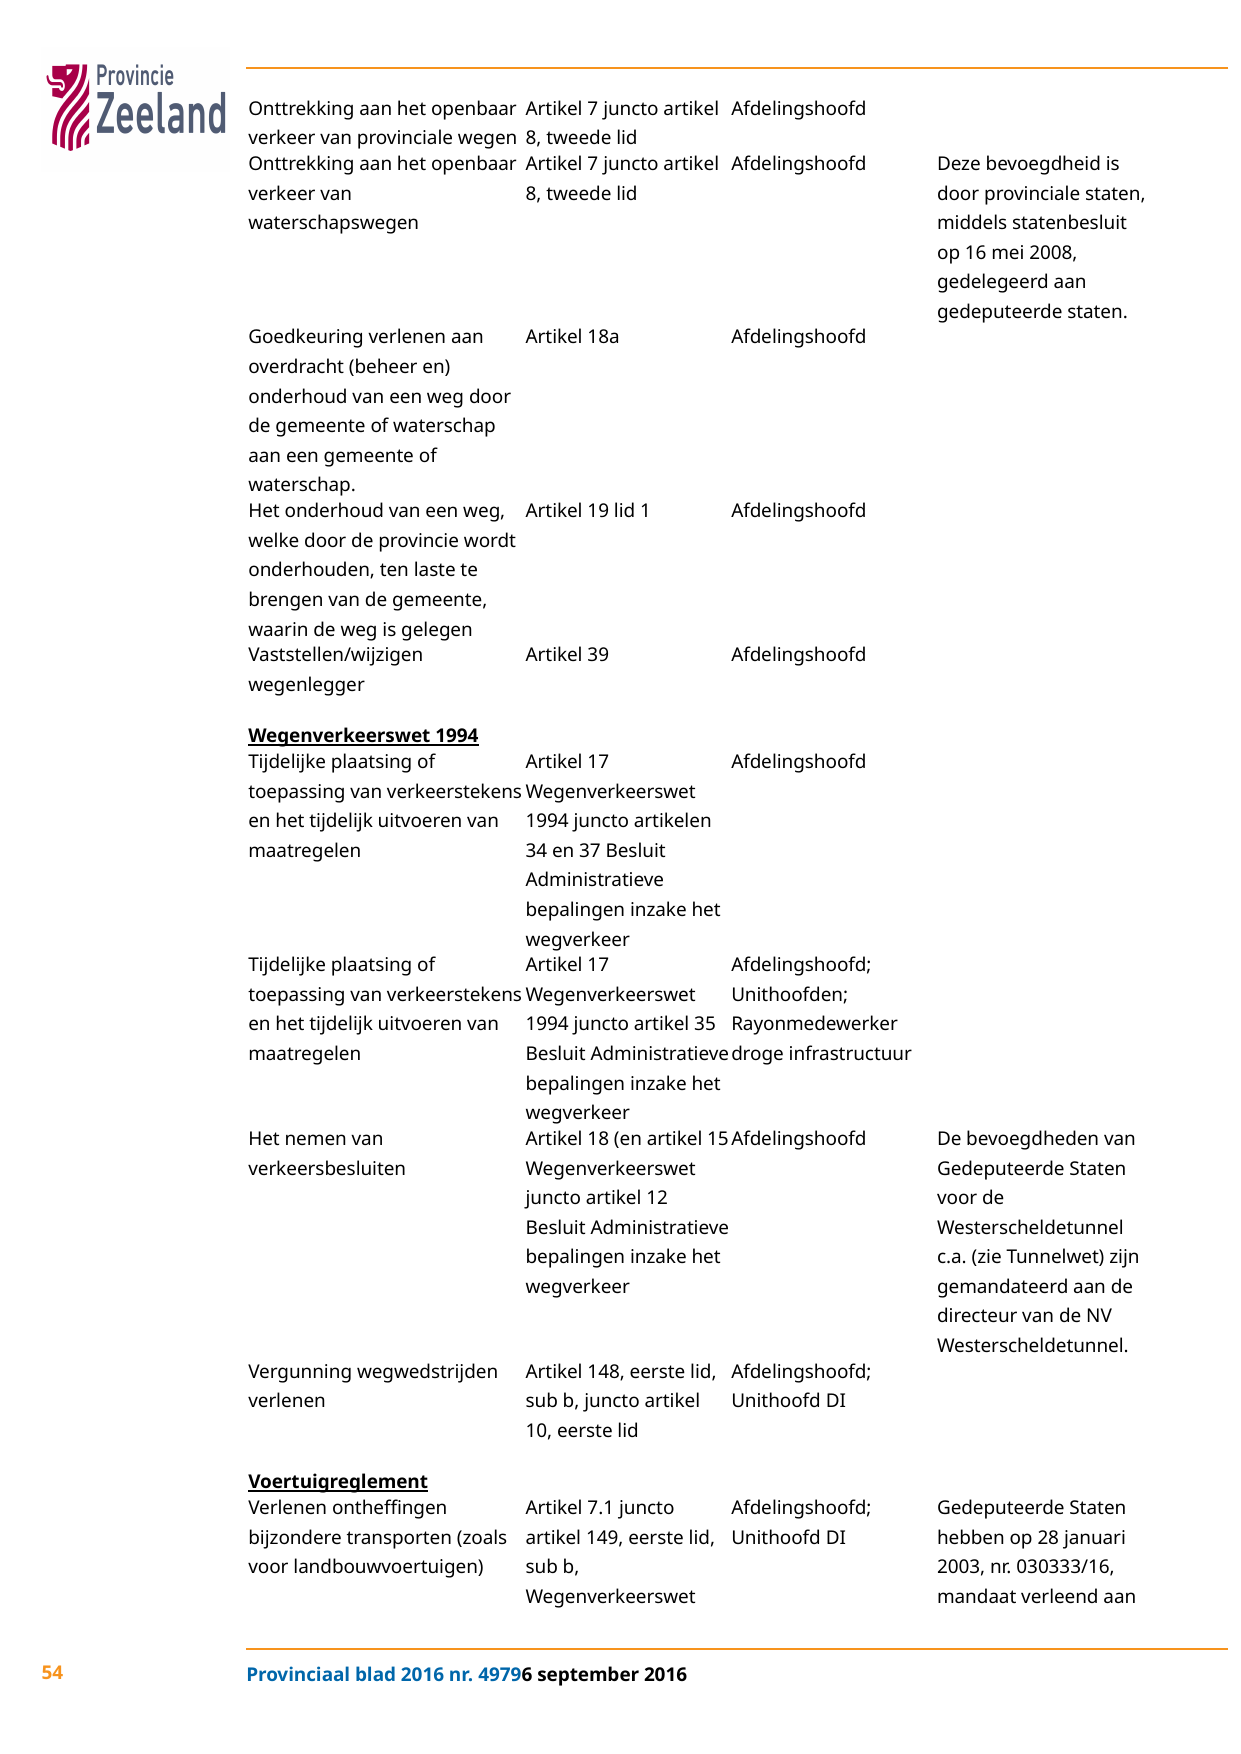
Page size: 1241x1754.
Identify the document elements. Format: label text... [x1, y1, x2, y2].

table_cell Tijdelijke plaatsing of toepassing van verkeerstekens en het tijdelijk uitvoeren van maatregelen [248, 951, 525, 1125]
table_cell Vaststellen/wijzigen wegenlegger [248, 641, 525, 697]
table_cell [937, 951, 1152, 1125]
table_cell Het nemen van verkeersbesluiten [248, 1125, 525, 1358]
table_cell Artikel 17 Wegenverkeerswet 1994 juncto artikel 35 Besluit Administratieve bepalingen inzake het wegverkeer [525, 951, 731, 1125]
table_cell Deze bevoegdheid is door provinciale staten, middels statenbesluit op 16 mei 2008, gedelegeerd aan gedeputeerde staten. [937, 150, 1152, 324]
table_cell Artikel 18a [525, 324, 731, 497]
table_cell Vergunning wegwedstrijden verlenen [248, 1358, 525, 1443]
table_cell [525, 723, 731, 748]
table_cell [937, 697, 1152, 722]
table_cell Verlenen ontheffingen bijzondere transporten (zoals voor landbouwvoertuigen) [248, 1494, 525, 1609]
table_cell Artikel 7 juncto artikel 8, tweede lid [525, 150, 731, 324]
table_cell [937, 1443, 1152, 1468]
table_cell De bevoegdheden van Gedeputeerde Staten voor de Westerscheldetunnel c.a. (zie Tunnelwet) zijn gemandateerd aan de directeur van de NV Westerscheldetunnel. [937, 1125, 1152, 1358]
table_cell Afdelingshoofd [731, 1125, 937, 1358]
table_cell Het onderhoud van een weg, welke door de provincie wordt onderhouden, ten laste te brengen van de gemeente, waarin de weg is gelegen [248, 498, 525, 641]
table_cell Afdelingshoofd [731, 95, 937, 150]
table_cell [731, 697, 937, 722]
table_cell [525, 1469, 731, 1494]
table_cell [937, 498, 1152, 641]
table_cell Artikel 19 lid 1 [525, 498, 731, 641]
table_cell Afdelingshoofd [731, 748, 937, 951]
table_cell Artikel 18 (en artikel 15 Wegenverkeerswet juncto artikel 12 Besluit Administratieve bepalingen inzake het wegverkeer [525, 1125, 731, 1358]
table_cell [248, 1443, 525, 1468]
table_cell [731, 1469, 937, 1494]
table_cell Afdelingshoofd; Unithoofd DI [731, 1358, 937, 1443]
table_cell [525, 697, 731, 722]
table_cell [937, 95, 1152, 150]
table_cell [937, 1469, 1152, 1494]
table_cell Gedeputeerde Staten hebben op 28 januari 2003, nr. 030333/16, mandaat verleend aan [937, 1494, 1152, 1609]
table_cell Afdelingshoofd [731, 498, 937, 641]
table_cell Onttrekking aan het openbaar verkeer van waterschapswegen [248, 150, 525, 324]
table_cell [937, 324, 1152, 497]
table_cell Artikel 7.1 juncto artikel 149, eerste lid, sub b, Wegenverkeerswet [525, 1494, 731, 1609]
table_cell Onttrekking aan het openbaar verkeer van provinciale wegen [248, 95, 525, 150]
table_cell Afdelingshoofd; Unithoofden; Rayonmedewerker droge infrastructuur [731, 951, 937, 1125]
table_cell Afdelingshoofd [731, 641, 937, 697]
table_cell Wegenverkeerswet 1994 [248, 723, 525, 748]
table_cell [731, 1443, 937, 1468]
table_cell Voertuigreglement [248, 1469, 525, 1494]
table_cell [248, 697, 525, 722]
picture [41, 47, 231, 172]
table_cell Artikel 17 Wegenverkeerswet 1994 juncto artikelen 34 en 37 Besluit Administratieve bepalingen inzake het wegverkeer [525, 748, 731, 951]
table_cell [731, 723, 937, 748]
table_cell Artikel 7 juncto artikel 8, tweede lid [525, 95, 731, 150]
table_cell [937, 641, 1152, 697]
table_cell Afdelingshoofd; Unithoofd DI [731, 1494, 937, 1609]
table_cell [525, 1443, 731, 1468]
table_cell [937, 748, 1152, 951]
table_cell Afdelingshoofd [731, 150, 937, 324]
table_cell [937, 723, 1152, 748]
table_cell Artikel 148, eerste lid, sub b, juncto artikel 10, eerste lid [525, 1358, 731, 1443]
table_cell [937, 1358, 1152, 1443]
table_cell Goedkeuring verlenen aan overdracht (beheer en) onderhoud van een weg door de gemeente of waterschap aan een gemeente of waterschap. [248, 324, 525, 497]
table_cell Tijdelijke plaatsing of toepassing van verkeerstekens en het tijdelijk uitvoeren van maatregelen [248, 748, 525, 951]
table_cell Afdelingshoofd [731, 324, 937, 497]
table_cell Artikel 39 [525, 641, 731, 697]
